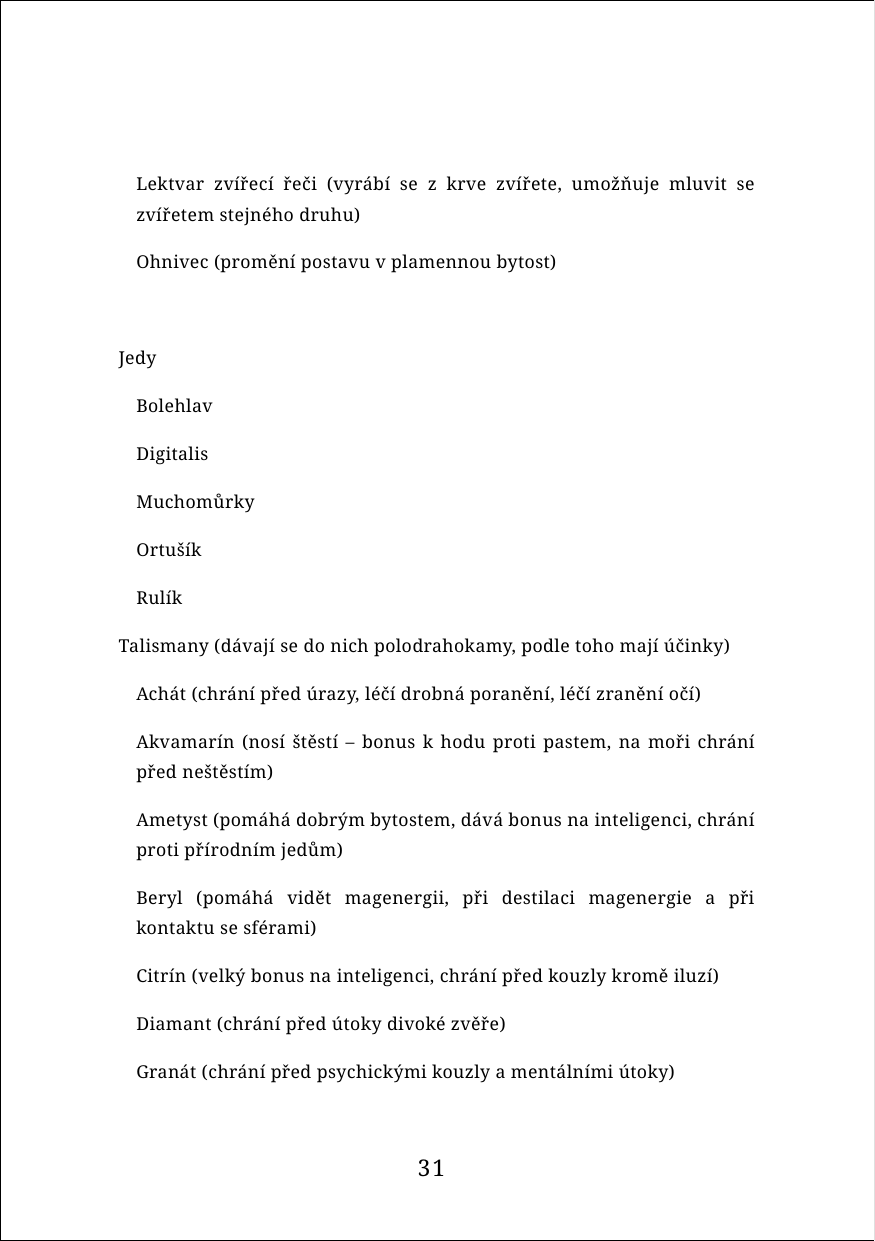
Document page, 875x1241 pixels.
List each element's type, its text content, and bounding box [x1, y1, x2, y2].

text Akvamarín (nosí štěstí – bonus k hodu proti pastem, na moři chrání před neštěstím) [136, 729, 756, 783]
text Muchomůrky [136, 489, 756, 514]
text Jedy [118, 346, 756, 370]
text Beryl (pomáhá vidět magenergii, při destilaci magenergie a při kontaktu se sférami) [136, 885, 756, 940]
text Citrín (velký bonus na inteligenci, chrání před kouzly kromě iluzí) [136, 963, 756, 988]
text Talismany (dávají se do nich polodrahokamy, podle toho mají účinky) [118, 633, 756, 657]
text Granát (chrání před psychickými kouzly a mentálními útoky) [136, 1059, 756, 1083]
text Diamant (chrání před útoky divoké zvěře) [136, 1011, 756, 1036]
text Bolehlav [136, 394, 756, 418]
text Ohnivec (promění postavu v plamennou bytost) [136, 250, 756, 274]
text Rulík [136, 585, 756, 609]
text Achát (chrání před úrazy, léčí drobná poranění, léčí zranění očí) [136, 681, 756, 705]
text Lektvar zvířecí řeči (vyrábí se z krve zvířete, umožňuje mluvit se zvířetem stejného druhu) [136, 172, 756, 226]
text Digitalis [136, 442, 756, 466]
text Ametyst (pomáhá dobrým bytostem, dává bonus na inteligenci, chrání proti přírodním jedům) [136, 807, 756, 862]
text Ortušík [136, 537, 756, 562]
